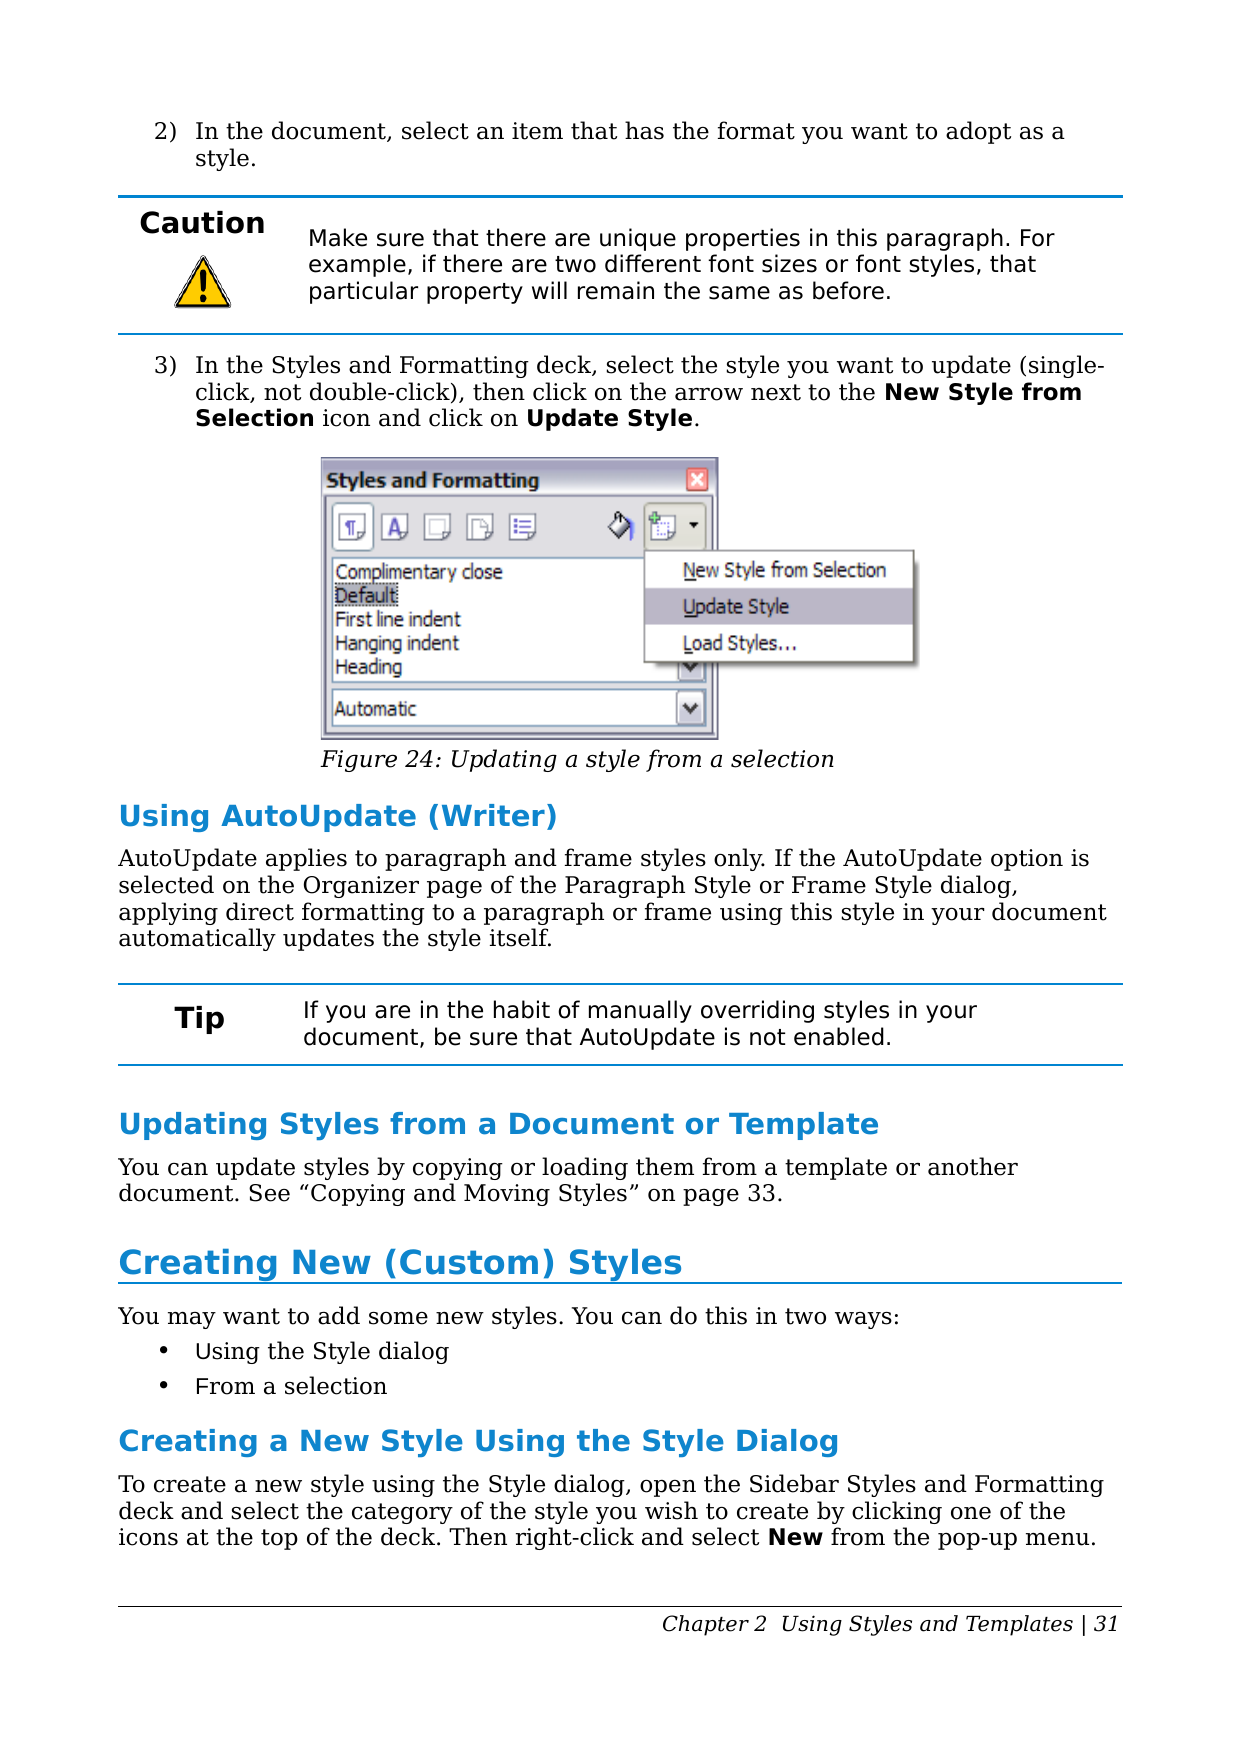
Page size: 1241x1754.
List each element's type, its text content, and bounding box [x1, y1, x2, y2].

subtitle Updating Styles from a Document or Template [118, 1107, 1122, 1141]
table_header If you are in the habit of manually overriding styles in your document, be sure that AutoUpdate is not enabled. [281, 985, 1122, 1064]
text To create a new style using the Style dialog, open the Sidebar Styles and Formatting deck and select the category of the style you wish to create by clicking one of the icons at the top of the deck. Then right-click and select New from the pop-up menu. [118, 1471, 1122, 1551]
table_header Make sure that there are unique properties in this paragraph. For example, if there are two different font sizes or font styles, that particular property will remain the same as before. [286, 198, 1123, 332]
table_header Tip [118, 985, 281, 1064]
subtitle Creating a New Style Using the Style Dialog [118, 1425, 1122, 1459]
table_header Caution [118, 198, 286, 332]
subtitle Creating New (Custom) Styles [118, 1243, 1122, 1282]
list In the document, select an item that has the format you want to adopt as a style. [177, 118, 1122, 171]
subtitle Using AutoUpdate (Writer) [118, 799, 1122, 833]
text AutoUpdate applies to paragraph and frame styles only. If the AutoUpdate option is selected on the Organizer page of the Paragraph Style or Frame Style dialog, applying direct formatting to a paragraph or frame using this style in your document automatically updates the style itself. [118, 846, 1122, 952]
list Using the Style dialog [156, 1336, 1122, 1365]
text You can update styles by copying or loading them from a template or another document. See “Copying and Moving Styles” on page 33. [118, 1154, 1122, 1207]
list From a selection [156, 1371, 1122, 1401]
list In the Styles and Formatting deck, select the style you want to update (single-click, not double-click), then click on the arrow next to the New Style from Selection icon and click on Update Style. [177, 352, 1122, 432]
picture [320, 457, 920, 740]
text Figure 24: Updating a style from a selection [321, 746, 919, 773]
picture [170, 252, 235, 312]
list You may want to add some new styles. You can do this in two ways: [118, 1303, 1122, 1329]
